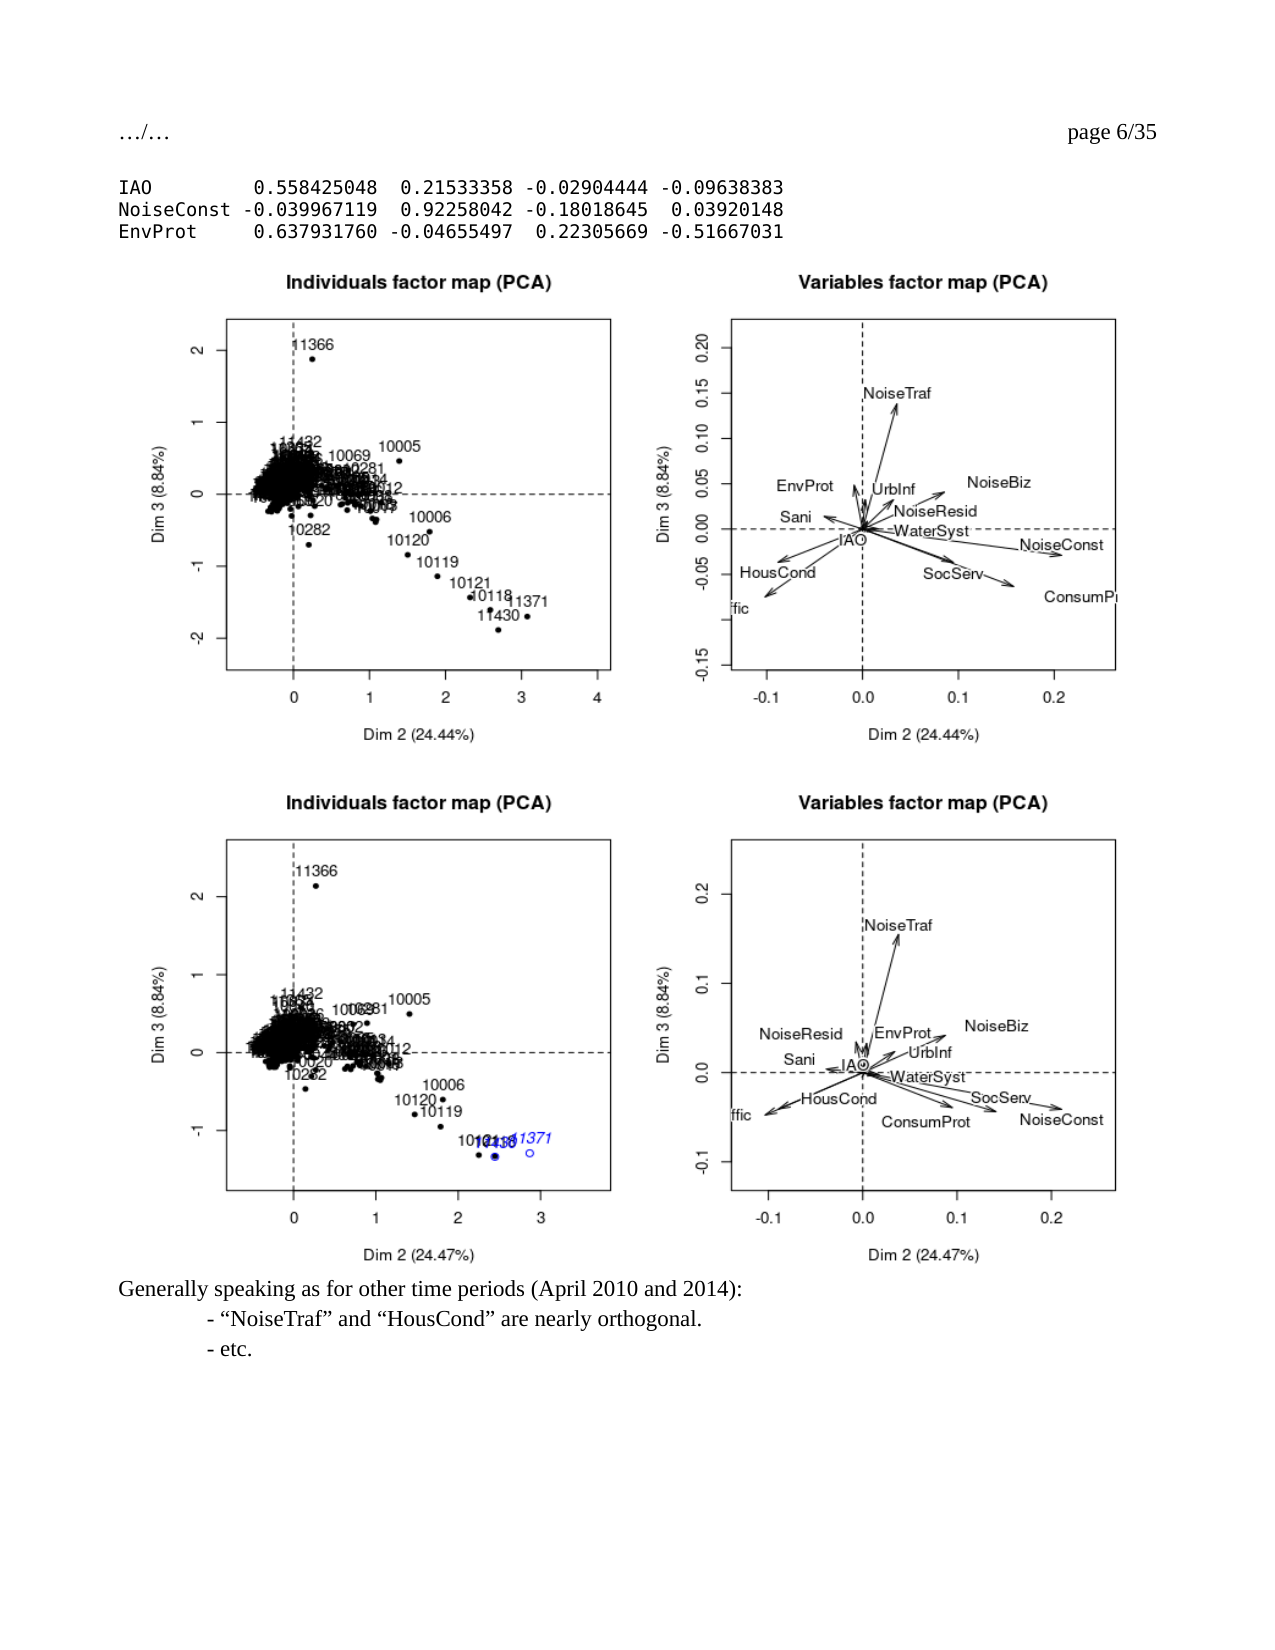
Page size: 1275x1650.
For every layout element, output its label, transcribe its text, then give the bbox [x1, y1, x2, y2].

text NoiseConst -0.039967119 0.92258042 -0.18018645 0.03920148 [118, 199, 1157, 221]
text EnvProt 0.637931760 -0.04655497 0.22305669 -0.51667031 [118, 221, 1157, 243]
text Generally speaking as for other time periods (April 2010 and 2014): - “NoiseTraf” and “HousCond” are nearly orthogonal. - etc. [118, 1272, 1157, 1362]
text IAO 0.558425048 0.21533358 -0.02904444 -0.09638383 [118, 177, 1157, 199]
picture [148, 268, 1126, 1272]
